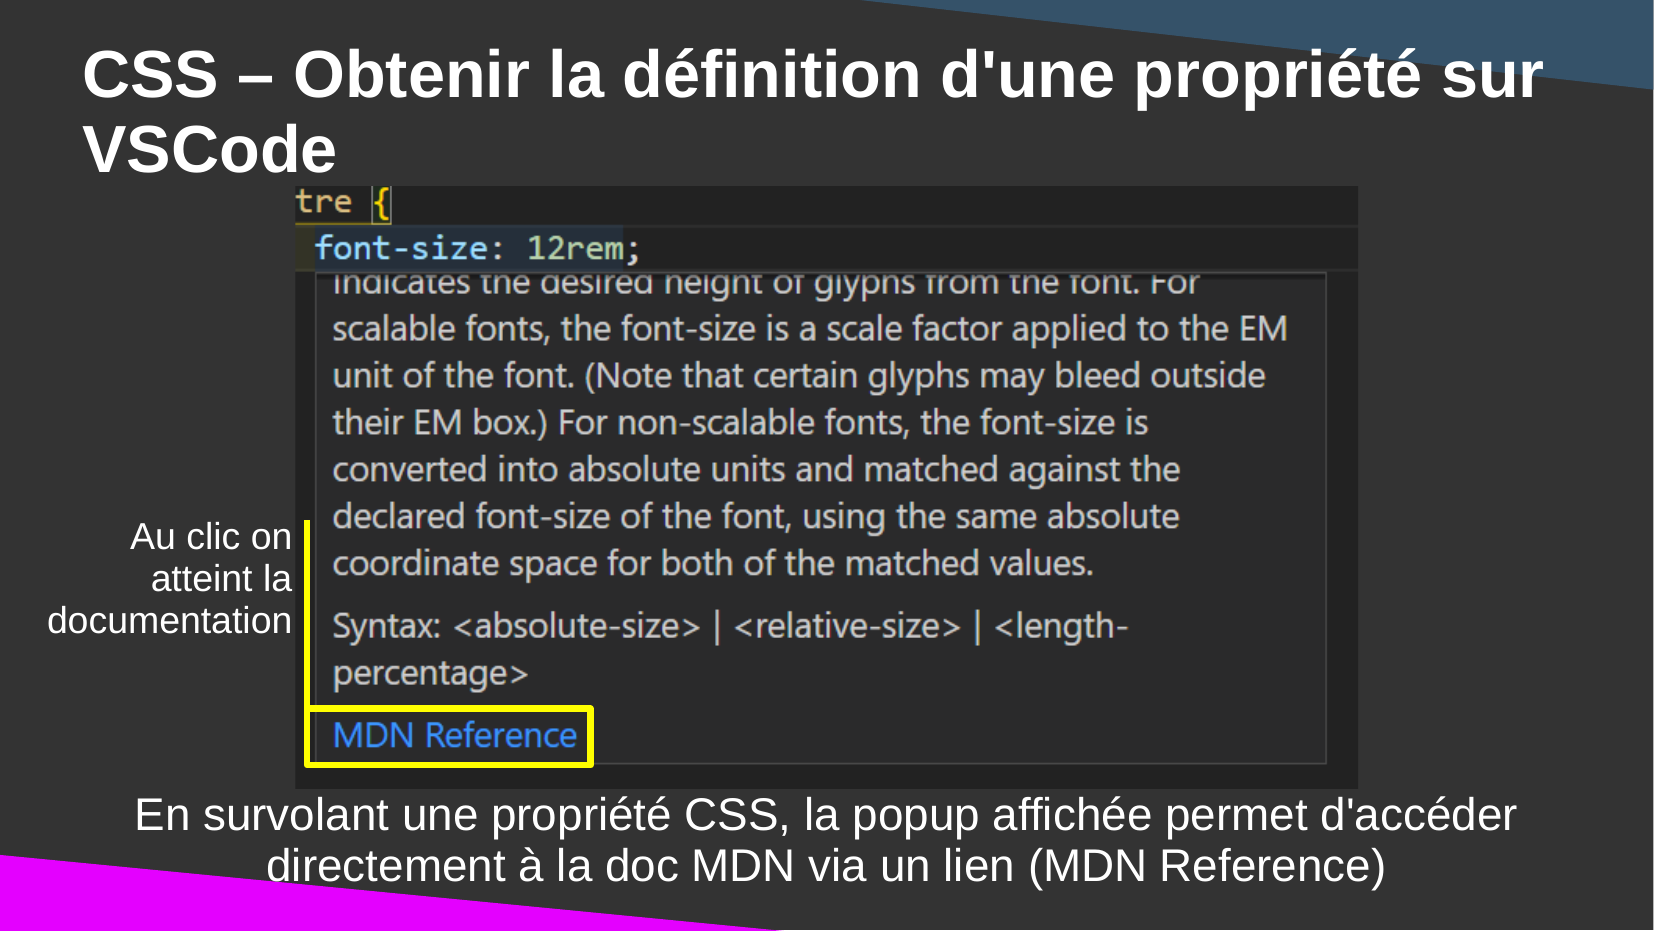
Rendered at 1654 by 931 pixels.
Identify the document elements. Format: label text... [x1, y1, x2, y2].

text_box [859, 0, 1654, 90]
title CSS – Obtenir la définition d'une propriété sur VSCode [82, 37, 1571, 187]
picture [295, 186, 1359, 788]
text_box Au clic on atteint la documentation [11, 507, 308, 662]
text_box [0, 854, 130, 931]
picture [310, 712, 587, 762]
title En survolant une propriété CSS, la popup affichée permet d'accéder directement à la doc MDN via un lien (MDN Reference) [130, 788, 1523, 931]
